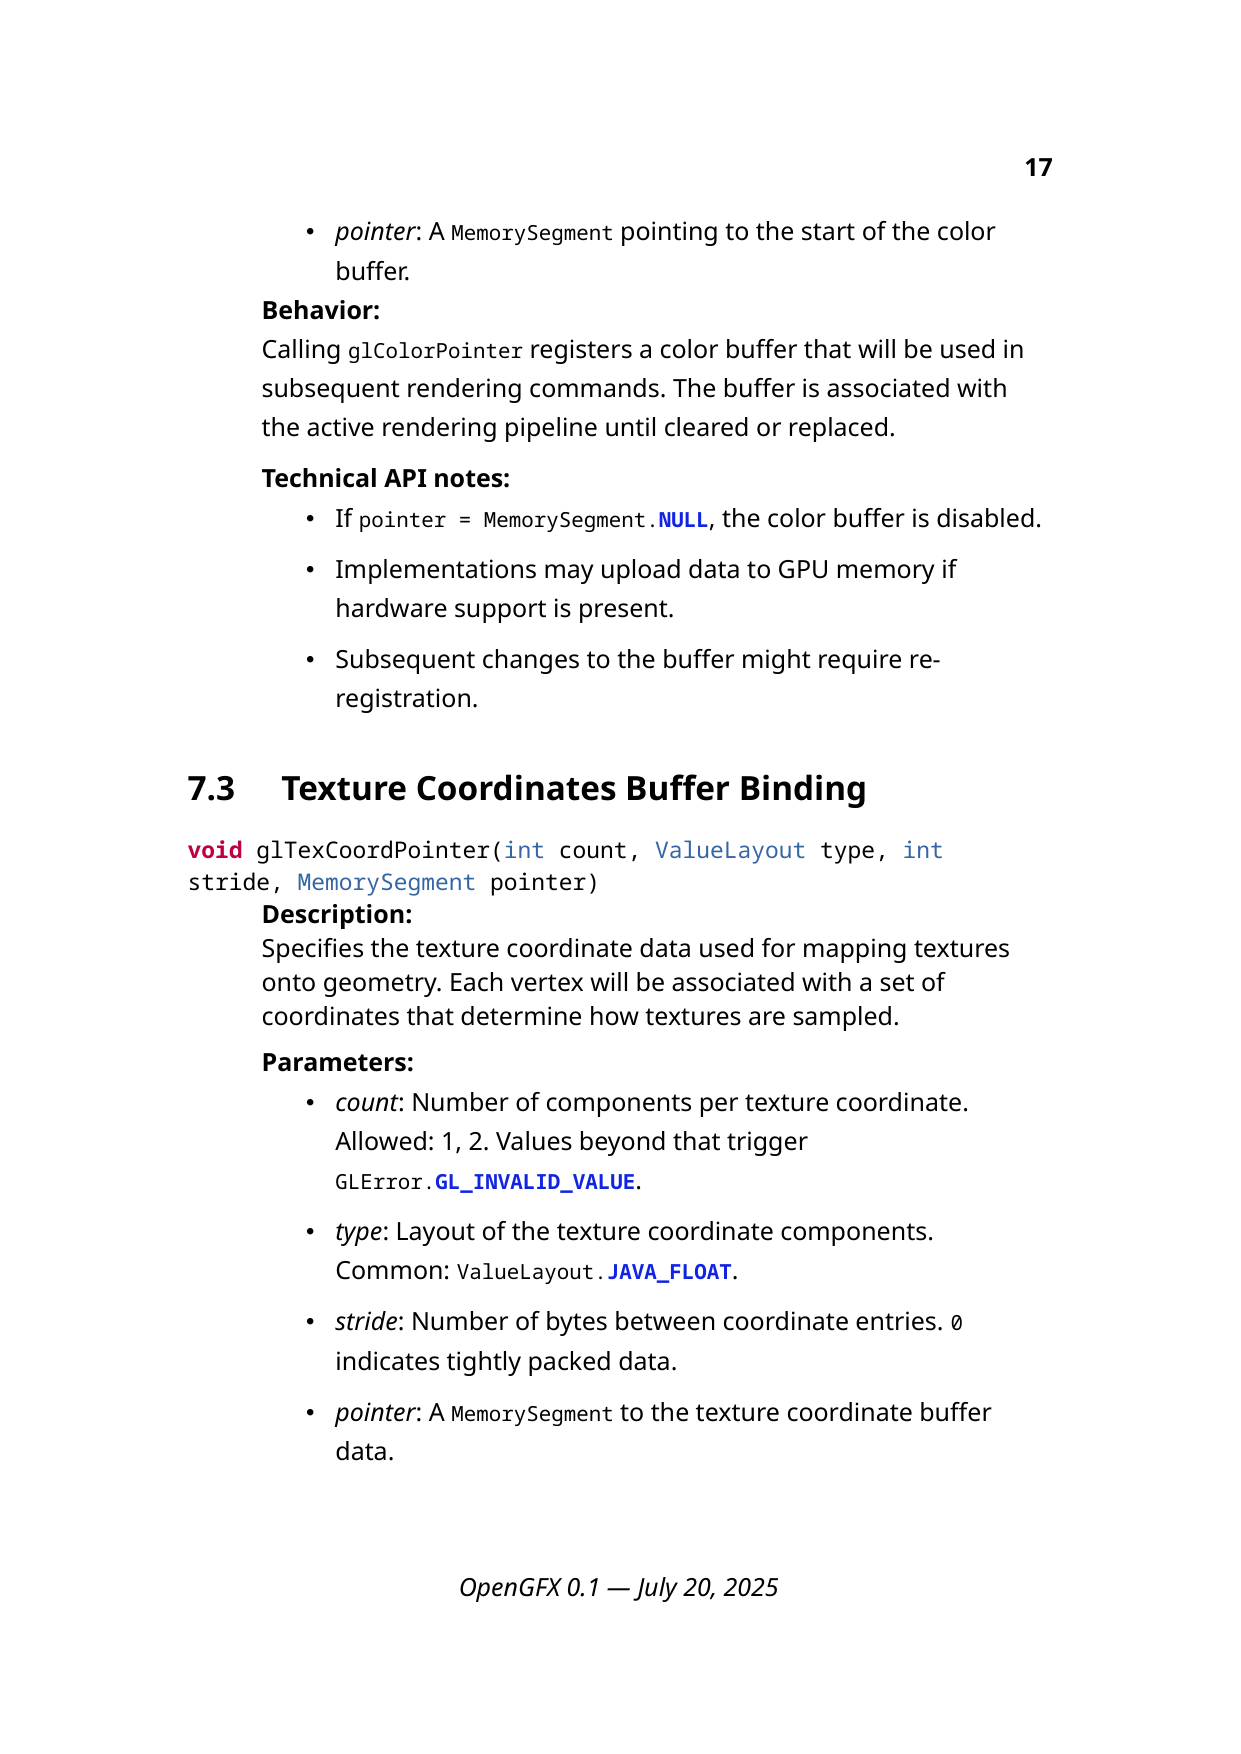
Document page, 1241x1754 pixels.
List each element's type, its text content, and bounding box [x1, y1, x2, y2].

text void glTexCoordPointer(int count, ValueLayout type, int stride, MemorySegment pointer) [187, 834, 1053, 897]
list Subsequent changes to the buffer might require re-registration. [306, 642, 1053, 715]
list Implementations may upload data to GPU memory if hardware support is present. [306, 551, 1053, 624]
list pointer: A MemorySegment to the texture coordinate buffer data. [306, 1394, 1053, 1468]
list count: Number of components per texture coordinate. Allowed: 1, 2. Values beyond that trigger GLError.GL_INVALID_VALUE. [306, 1084, 1053, 1197]
text Parameters: [261, 1045, 1053, 1079]
text Description: Specifies the texture coordinate data used for mapping textures onto geometry. Each vertex will be associated with a set of coordinates that determine how textures are sampled. [261, 897, 1053, 1033]
subtitle 7.3 Texture Coordinates Buffer Binding [187, 765, 1053, 810]
list If pointer = MemorySegment.NULL, the color buffer is disabled. [306, 500, 1053, 534]
text Technical API notes: [261, 461, 1053, 495]
list type: Layout of the texture coordinate components. Common: ValueLayout.JAVA_FLOAT. [306, 1214, 1053, 1287]
text Behavior: Calling glColorPointer registers a color buffer that will be used in subsequent rendering commands. The buffer is associated with the active rendering pipeline until cleared or replaced. [261, 292, 1053, 444]
list stride: Number of bytes between coordinate entries. 0 indicates tightly packed data. [306, 1304, 1053, 1377]
list pointer: A MemorySegment pointing to the start of the color buffer. [306, 214, 1053, 287]
